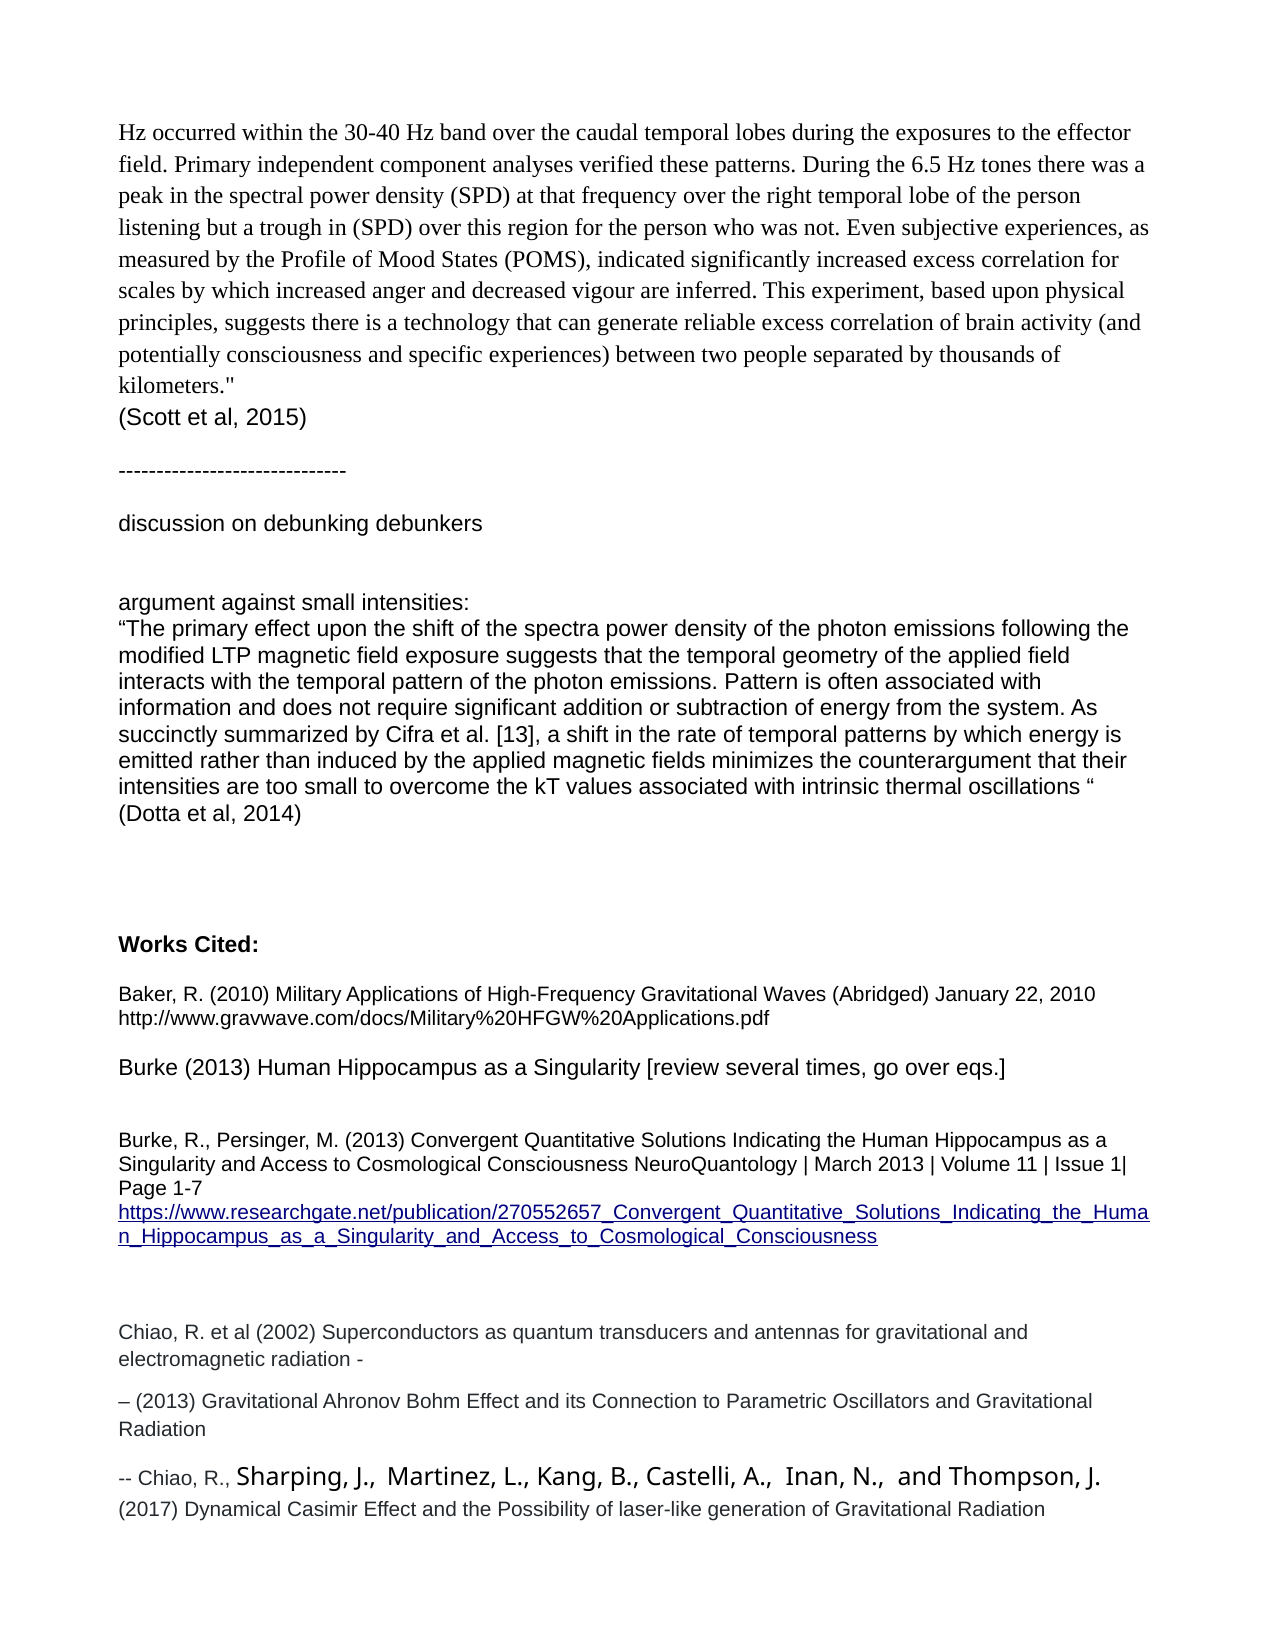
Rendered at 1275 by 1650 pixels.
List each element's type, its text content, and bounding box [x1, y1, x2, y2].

text discussion on debunking debunkers [118, 510, 1157, 536]
text argument against small intensities: [118, 589, 1157, 615]
text Hz occurred within the 30-40 Hz band over the caudal temporal lobes during the exposures to the effector field. Primary independent component analyses verified these patterns. During the 6.5 Hz tones there was a peak in the spectral power density (SPD) at that frequency over the right temporal lobe of the person listening but a trough in (SPD) over this region for the person who was not. Even subjective experiences, as measured by the Profile of Mood States (POMS), indicated significantly increased excess correlation for scales by which increased anger and decreased vigour are inferred. This experiment, based upon physical principles, suggests there is a technology that can generate reliable excess correlation of brain activity (and potentially consciousness and specific experiences) between two people separated by thousands of kilometers." [118, 118, 1157, 399]
text Baker, R. (2010) Military Applications of High-Frequency Gravitational Waves (Abridged) January 22, 2010 http://www.gravwave.com/docs/Military%20HFGW%20Applications.pdf [118, 982, 1157, 1030]
text Burke, R., Persinger, M. (2013) Convergent Quantitative Solutions Indicating the Human Hippocampus as a Singularity and Access to Cosmological Consciousness NeuroQuantology | March 2013 | Volume 11 | Issue 1| Page 1-7 https://www.researchgate.net/publication/270552657_Convergent_Quantitative_Solutions_Indicating_the_Human_Hippocampus_as_a_Singularity_and_Access_to_Cosmological_Consciousness [118, 1128, 1157, 1248]
text ------------------------------ [118, 457, 1157, 483]
text – (2013) Gravitational Ahronov Bohm Effect and its Connection to Parametric Oscillators and Gravitational Radiation [118, 1389, 1157, 1441]
text -- Chiao, R., Sharping, J., Martinez, L., Kang, B., Castelli, A., Inan, N., and Thompson, J. (2017) Dynamical Casimir Effect and the Possibility of laser-like generation of Gravitational Radiation [118, 1459, 1157, 1520]
text Works Cited: [118, 931, 1157, 958]
text “The primary effect upon the shift of the spectra power density of the photon emissions following the modified LTP magnetic field exposure suggests that the temporal geometry of the applied field interacts with the temporal pattern of the photon emissions. Pattern is often associated with information and does not require significant addition or subtraction of energy from the system. As succinctly summarized by Cifra et al. [13], a shift in the rate of temporal patterns by which energy is emitted rather than induced by the applied magnetic fields minimizes the counterargument that their intensities are too small to overcome the kT values associated with intrinsic thermal oscillations “ (Dotta et al, 2014) [118, 615, 1157, 826]
text Burke (2013) Human Hippocampus as a Singularity [review several times, go over eqs.] [118, 1054, 1157, 1080]
text (Scott et al, 2015) [118, 403, 1157, 431]
text Chiao, R. et al (2002) Superconductors as quantum transducers and antennas for gravitational and electromagnetic radiation - [118, 1319, 1157, 1371]
